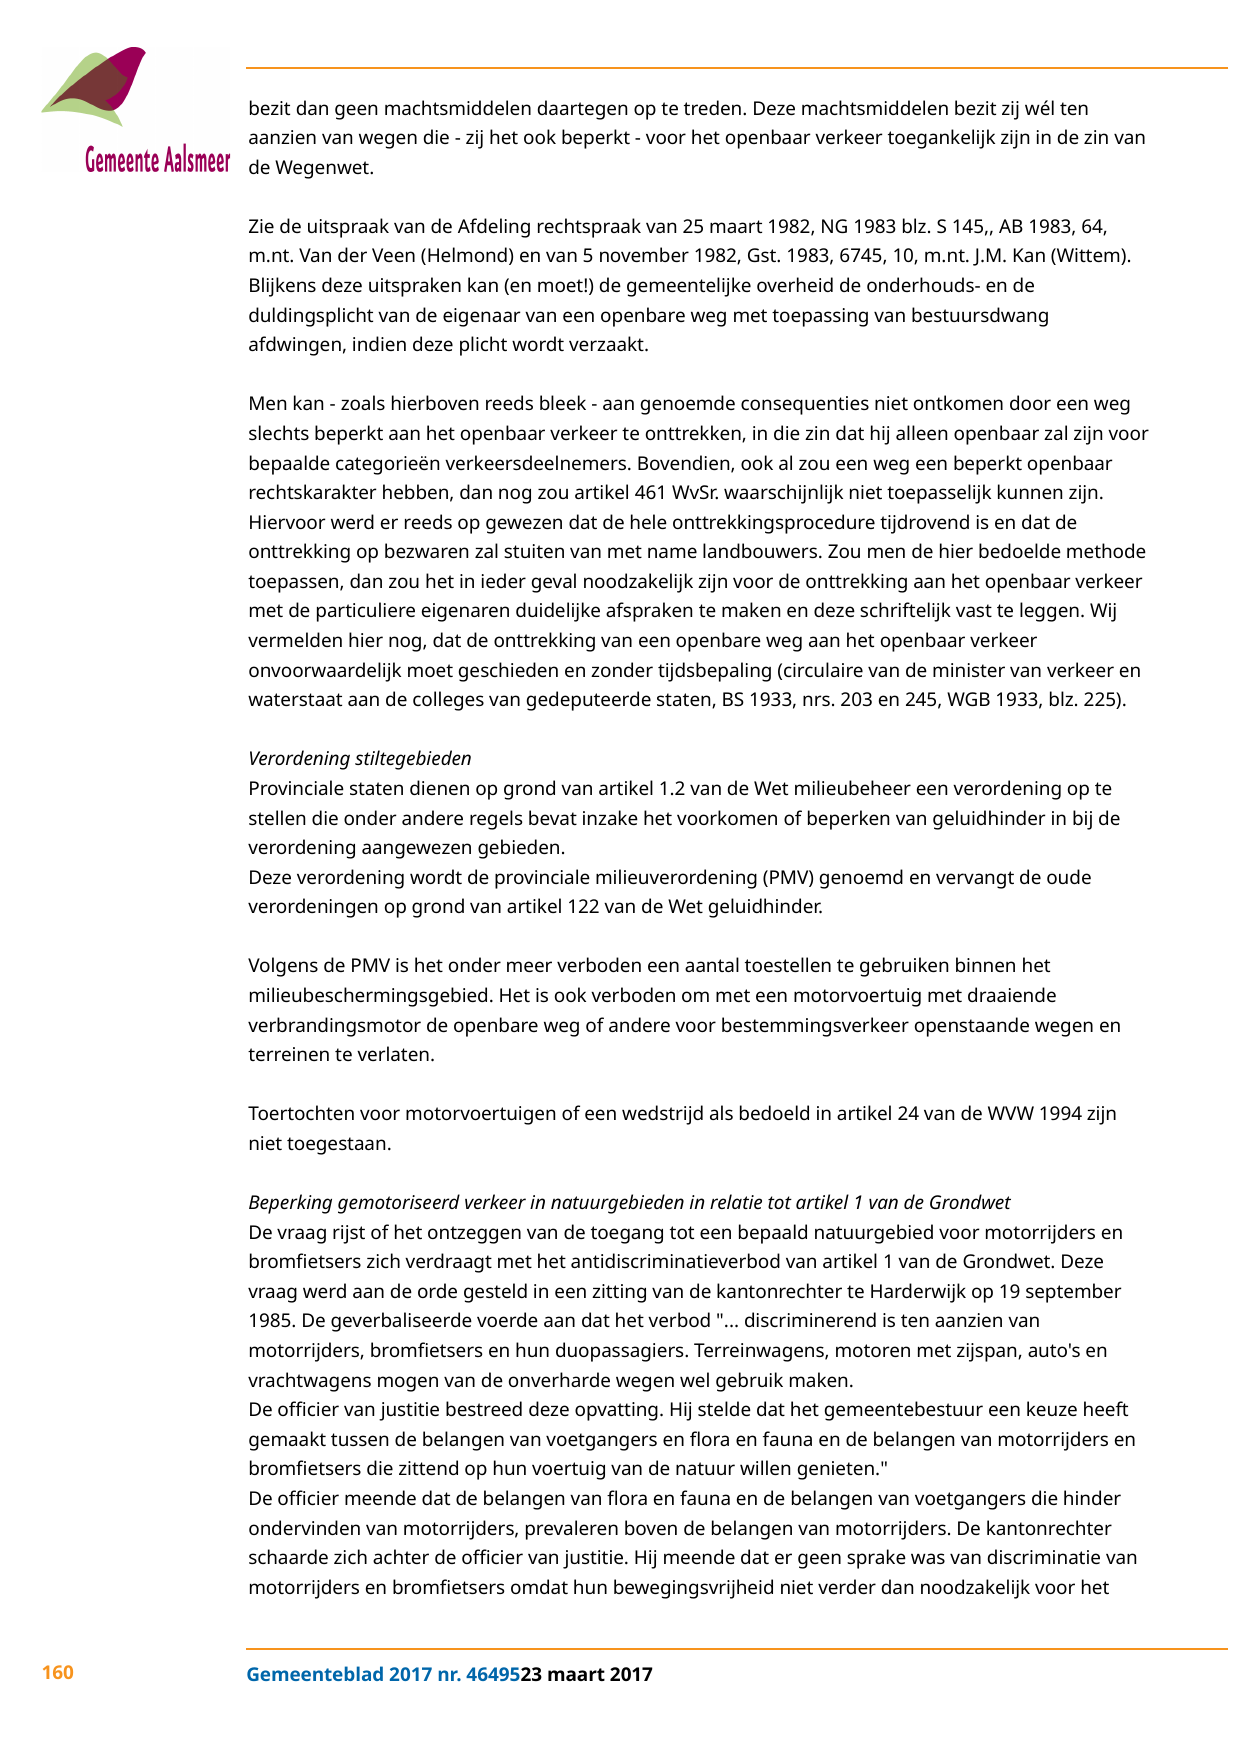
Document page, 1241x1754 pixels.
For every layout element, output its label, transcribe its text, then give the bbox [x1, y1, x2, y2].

text De officier meende dat de belangen van flora en fauna en de belangen van voetgangers die hinder ondervinden van motorrijders, prevaleren boven de belangen van motorrijders. De kantonrechter schaarde zich achter de officier van justitie. Hij meende dat er geen sprake was van discriminatie van motorrijders en bromfietsers omdat hun bewegingsvrijheid niet verder dan noodzakelijk voor het [248, 1485, 1152, 1600]
text Verordening stiltegebieden [248, 746, 1152, 771]
text Provinciale staten dienen op grond van artikel 1.2 van de Wet milieubeheer een verordening op te stellen die onder andere regels bevat inzake het voorkomen of beperken van geluidhinder in bij de verordening aangewezen gebieden. [248, 775, 1152, 860]
text Zie de uitspraak van de Afdeling rechtspraak van 25 maart 1982, NG 1983 blz. S 145,, AB 1983, 64, m.nt. Van der Veen (Helmond) en van 5 november 1982, Gst. 1983, 6745, 10, m.nt. J.M. Kan (Wittem). Blijkens deze uitspraken kan (en moet!) de gemeentelijke overheid de onderhouds- en de duldingsplicht van de eigenaar van een openbare weg met toepassing van bestuursdwang afdwingen, indien deze plicht wordt verzaakt. [248, 213, 1152, 357]
text bezit dan geen machtsmiddelen daartegen op te treden. Deze machtsmiddelen bezit zij wél ten aanzien van wegen die - zij het ook beperkt - voor het openbaar verkeer toegankelijk zijn in de zin van de Wegenwet. [248, 95, 1152, 180]
text De vraag rijst of het ontzeggen van de toegang tot een bepaald natuurgebied voor motorrijders en bromfietsers zich verdraagt met het antidiscriminatieverbod van artikel 1 van de Grondwet. Deze vraag werd aan de orde gesteld in een zitting van de kantonrechter te Harderwijk op 19 september 1985. De geverbaliseerde voerde aan dat het verbod "... discriminerend is ten aanzien van motorrijders, bromfietsers en hun duopassagiers. Terreinwagens, motoren met zijspan, auto's en vrachtwagens mogen van de onverharde wegen wel gebruik maken. [248, 1219, 1152, 1393]
text De officier van justitie bestreed deze opvatting. Hij stelde dat het gemeentebestuur een keuze heeft gemaakt tussen de belangen van voetgangers en flora en fauna en de belangen van motorrijders en bromfietsers die zittend op hun voertuig van de natuur willen genieten." [248, 1396, 1152, 1481]
text Beperking gemotoriseerd verkeer in natuurgebieden in relatie tot artikel 1 van de Grondwet [248, 1189, 1152, 1215]
text Deze verordening wordt de provinciale milieuverordening (PMV) genoemd en vervangt de oude verordeningen op grond van artikel 122 van de Wet geluidhinder. [248, 864, 1152, 919]
picture [41, 47, 231, 172]
text Toertochten voor motorvoertuigen of een wedstrijd als bedoeld in artikel 24 van de WVW 1994 zijn niet toegestaan. [248, 1101, 1152, 1156]
text Men kan - zoals hierboven reeds bleek - aan genoemde consequenties niet ontkomen door een weg slechts beperkt aan het openbaar verkeer te onttrekken, in die zin dat hij alleen openbaar zal zijn voor bepaalde categorieën verkeersdeelnemers. Bovendien, ook al zou een weg een beperkt openbaar rechtskarakter hebben, dan nog zou artikel 461 WvSr. waarschijnlijk niet toepasselijk kunnen zijn. Hiervoor werd er reeds op gewezen dat de hele onttrekkingsprocedure tijdrovend is en dat de onttrekking op bezwaren zal stuiten van met name landbouwers. Zou men de hier bedoelde methode toepassen, dan zou het in ieder geval noodzakelijk zijn voor de onttrekking aan het openbaar verkeer met de particuliere eigenaren duidelijke afspraken te maken en deze schriftelijk vast te leggen. Wij vermelden hier nog, dat de onttrekking van een openbare weg aan het openbaar verkeer onvoorwaardelijk moet geschieden en zonder tijdsbepaling (circulaire van de minister van verkeer en waterstaat aan de colleges van gedeputeerde staten, BS 1933, nrs. 203 en 245, WGB 1933, blz. 225). [248, 391, 1152, 712]
text Volgens de PMV is het onder meer verboden een aantal toestellen te gebruiken binnen het milieubeschermingsgebied. Het is ook verboden om met een motorvoertuig met draaiende verbrandingsmotor de openbare weg of andere voor bestemmingsverkeer openstaande wegen en terreinen te verlaten. [248, 953, 1152, 1067]
